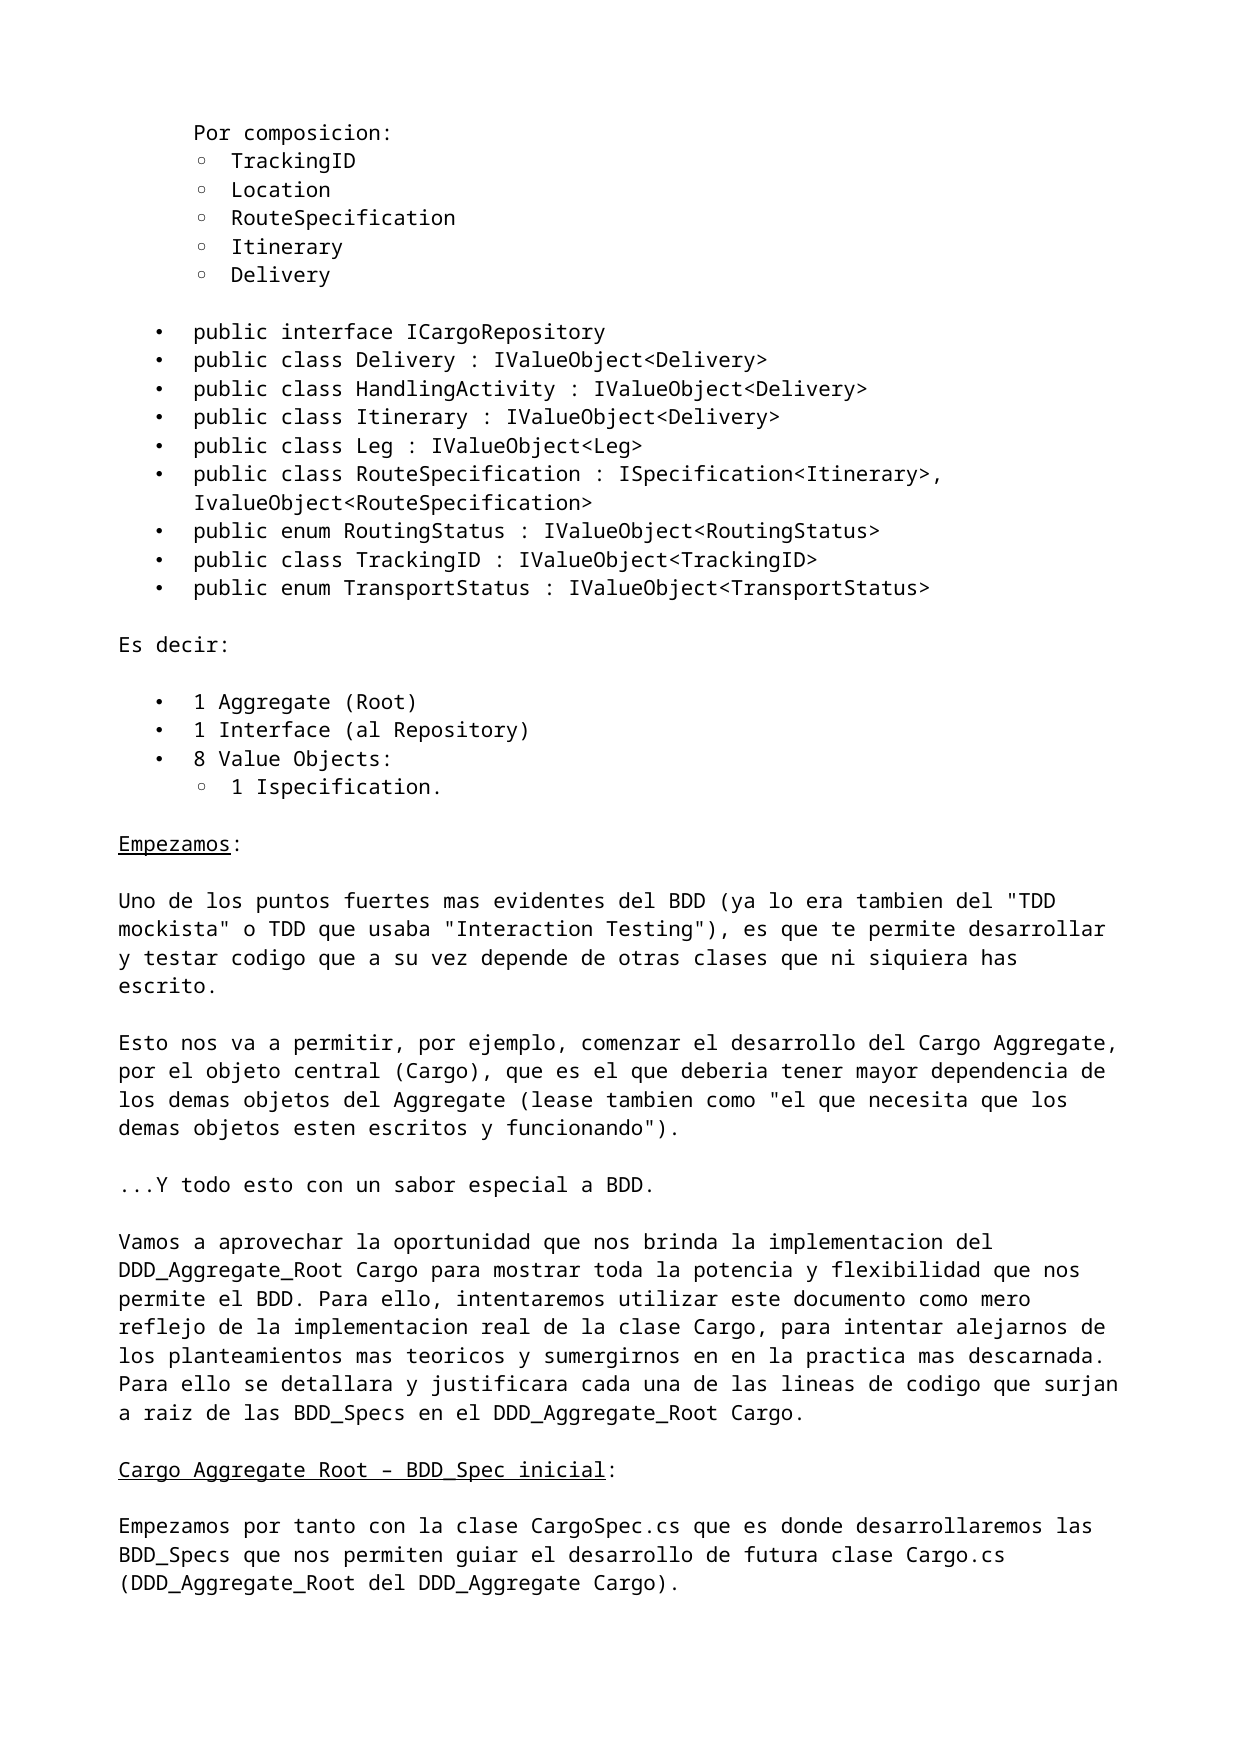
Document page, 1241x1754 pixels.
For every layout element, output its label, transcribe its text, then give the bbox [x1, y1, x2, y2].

list public enum TransportStatus : IValueObject<TransportStatus> [156, 573, 1122, 602]
list public class Delivery : IValueObject<Delivery> [156, 346, 1122, 374]
text Es decir: [118, 630, 1122, 658]
text Cargo Aggregate Root – BDD_Spec inicial: [118, 1455, 1122, 1483]
list public class HandlingActivity : IValueObject<Delivery> [156, 374, 1122, 402]
list Location [193, 175, 1122, 203]
list 1 Aggregate (Root) [156, 687, 1122, 715]
text Esto nos va a permitir, por ejemplo, comenzar el desarrollo del Cargo Aggregate, por el objeto central (Cargo), que es el que deberia tener mayor dependencia de los demas objetos del Aggregate (lease tambien como "el que necesita que los demas objetos esten escritos y funcionando"). [118, 1028, 1122, 1142]
list public class TrackingID : IValueObject<TrackingID> [156, 545, 1122, 573]
list 1 Ispecification. [193, 772, 1122, 801]
text Uno de los puntos fuertes mas evidentes del BDD (ya lo era tambien del "TDD mockista" o TDD que usaba "Interaction Testing"), es que te permite desarrollar y testar codigo que a su vez depende de otras clases que ni siquiera has escrito. [118, 886, 1122, 1000]
list public class Leg : IValueObject<Leg> [156, 431, 1122, 459]
list Itinerary [193, 232, 1122, 260]
list public class Itinerary : IValueObject<Delivery> [156, 402, 1122, 431]
list TrackingID [193, 147, 1122, 175]
list public class RouteSpecification : ISpecification<Itinerary>, IvalueObject<RouteSpecification> [156, 459, 1122, 516]
text Empezamos: [118, 829, 1122, 857]
list public interface ICargoRepository [156, 317, 1122, 346]
list Por composicion: [156, 118, 1122, 147]
list RouteSpecification [193, 203, 1122, 232]
text ...Y todo esto con un sabor especial a BDD. [118, 1170, 1122, 1199]
list public enum RoutingStatus : IValueObject<RoutingStatus> [156, 516, 1122, 545]
list Delivery [193, 260, 1122, 289]
text Empezamos por tanto con la clase CargoSpec.cs que es donde desarrollaremos las BDD_Specs que nos permiten guiar el desarrollo de futura clase Cargo.cs (DDD_Aggregate_Root del DDD_Aggregate Cargo). [118, 1512, 1122, 1597]
list 1 Interface (al Repository) [156, 715, 1122, 744]
text Vamos a aprovechar la oportunidad que nos brinda la implementacion del DDD_Aggregate_Root Cargo para mostrar toda la potencia y flexibilidad que nos permite el BDD. Para ello, intentaremos utilizar este documento como mero reflejo de la implementacion real de la clase Cargo, para intentar alejarnos de los planteamientos mas teoricos y sumergirnos en en la practica mas descarnada. Para ello se detallara y justificara cada una de las lineas de codigo que surjan a raiz de las BDD_Specs en el DDD_Aggregate_Root Cargo. [118, 1227, 1122, 1426]
list 8 Value Objects: [156, 744, 1122, 772]
